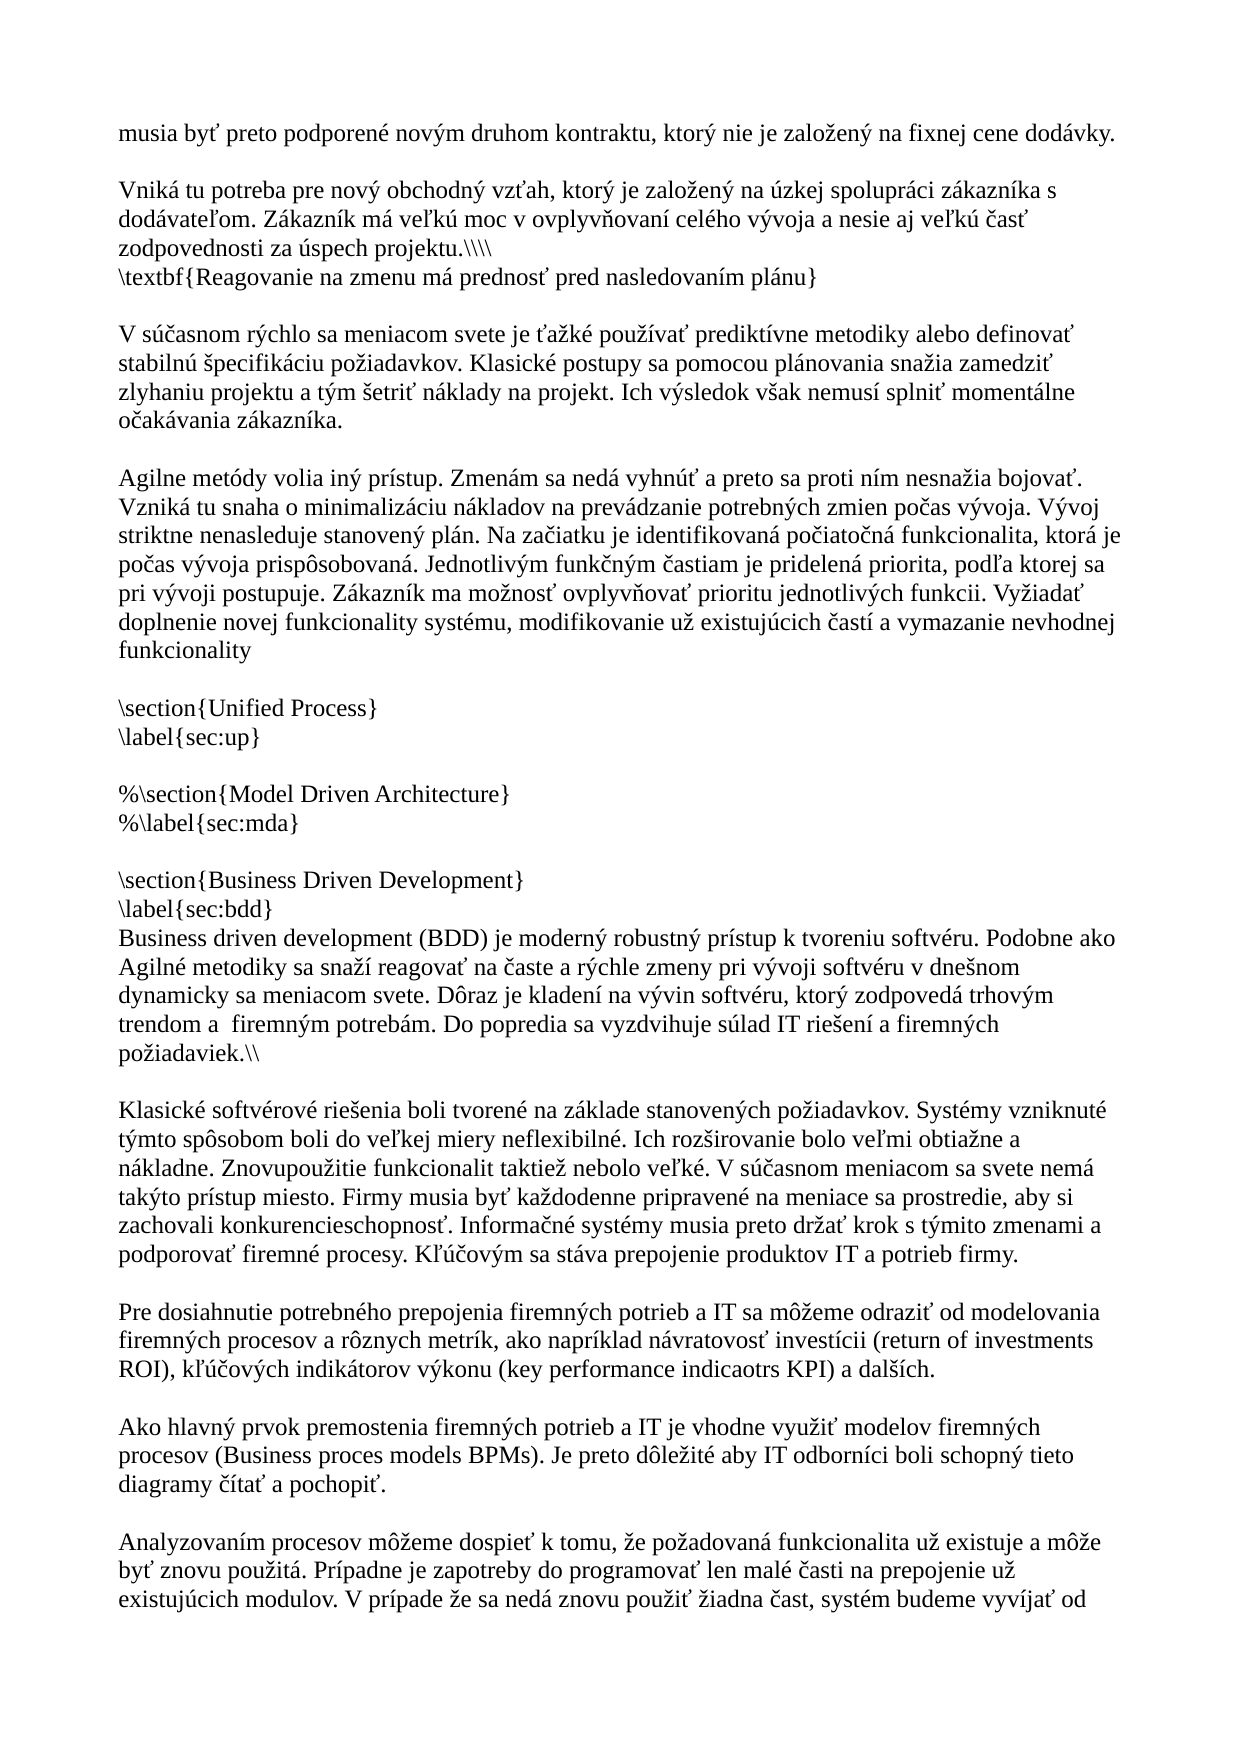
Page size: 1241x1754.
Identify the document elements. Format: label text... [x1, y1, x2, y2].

text Agilne metódy volia iný prístup. Zmenám sa nedá vyhnúť a preto sa proti ním nesnažia bojovať. Vzniká tu snaha o minimalizáciu nákladov na prevádzanie potrebných zmien počas vývoja. Vývoj striktne nenasleduje stanovený plán. Na začiatku je identifikovaná počiatočná funkcionalita, ktorá je počas vývoja prispôsobovaná. Jednotlivým funkčným častiam je pridelená priorita, podľa ktorej sa pri vývoji postupuje. Zákazník ma možnosť ovplyvňovať prioritu jednotlivých funkcii. Vyžiadať doplnenie novej funkcionality systému, modifikovanie už existujúcich častí a vymazanie nevhodnej funkcionality [118, 463, 1122, 664]
text Ako hlavný prvok premostenia firemných potrieb a IT je vhodne využiť modelov firemných procesov (Business proces models BPMs). Je preto dôležité aby IT odborníci boli schopný tieto diagramy čítať a pochopiť. [118, 1412, 1122, 1498]
text \label{sec:bdd} [118, 894, 1122, 923]
text %\section{Model Driven Architecture} [118, 779, 1122, 808]
text Klasické softvérové riešenia boli tvorené na základe stanovených požiadavkov. Systémy vzniknuté týmto spôsobom boli do veľkej miery neflexibilné. Ich rozširovanie bolo veľmi obtiažne a nákladne. Znovupoužitie funkcionalit taktiež nebolo veľké. V súčasnom meniacom sa svete nemá takýto prístup miesto. Firmy musia byť každodenne pripravené na meniace sa prostredie, aby si zachovali konkurencieschopnosť. Informačné systémy musia preto držať krok s týmito zmenami a podporovať firemné procesy. Kľúčovým sa stáva prepojenie produktov IT a potrieb firmy. [118, 1096, 1122, 1268]
text Business driven development (BDD) je moderný robustný prístup k tvoreniu softvéru. Podobne ako Agilné metodiky sa snaží reagovať na časte a rýchle zmeny pri vývoji softvéru v dnešnom dynamicky sa meniacom svete. Dôraz je kladení na vývin softvéru, ktorý zodpovedá trhovým trendom a firemným potrebám. Do popredia sa vyzdvihuje súlad IT riešení a firemných požiadaviek.\\ [118, 923, 1122, 1067]
text musia byť preto podporené novým druhom kontraktu, ktorý nie je založený na fixnej cene dodávky. [118, 118, 1122, 147]
text \section{Business Driven Development} [118, 866, 1122, 894]
text \label{sec:up} [118, 722, 1122, 751]
text %\label{sec:mda} [118, 808, 1122, 837]
text \section{Unified Process} [118, 693, 1122, 722]
text Pre dosiahnutie potrebného prepojenia firemných potrieb a IT sa môžeme odraziť od modelovania firemných procesov a rôznych metrík, ako napríklad návratovosť investícii (return of investments ROI), kľúčových indikátorov výkonu (key performance indicaotrs KPI) a dalších. [118, 1297, 1122, 1383]
text Vniká tu potreba pre nový obchodný vzťah, ktorý je založený na úzkej spolupráci zákazníka s dodávateľom. Zákazník má veľkú moc v ovplyvňovaní celého vývoja a nesie aj veľkú časť zodpovednosti za úspech projektu.\\\\ [118, 176, 1122, 262]
text \textbf{Reagovanie na zmenu má prednosť pred nasledovaním plánu} [118, 262, 1122, 291]
text Analyzovaním procesov môžeme dospieť k tomu, že požadovaná funkcionalita už existuje a môže byť znovu použitá. Prípadne je zapotreby do programovať len malé časti na prepojenie už existujúcich modulov. V prípade že sa nedá znovu použiť žiadna čast, systém budeme vyvíjať od [118, 1527, 1122, 1613]
text V súčasnom rýchlo sa meniacom svete je ťažké používať prediktívne metodiky alebo definovať stabilnú špecifikáciu požiadavkov. Klasické postupy sa pomocou plánovania snažia zamedziť zlyhaniu projektu a tým šetriť náklady na projekt. Ich výsledok však nemusí splniť momentálne očakávania zákazníka. [118, 319, 1122, 434]
